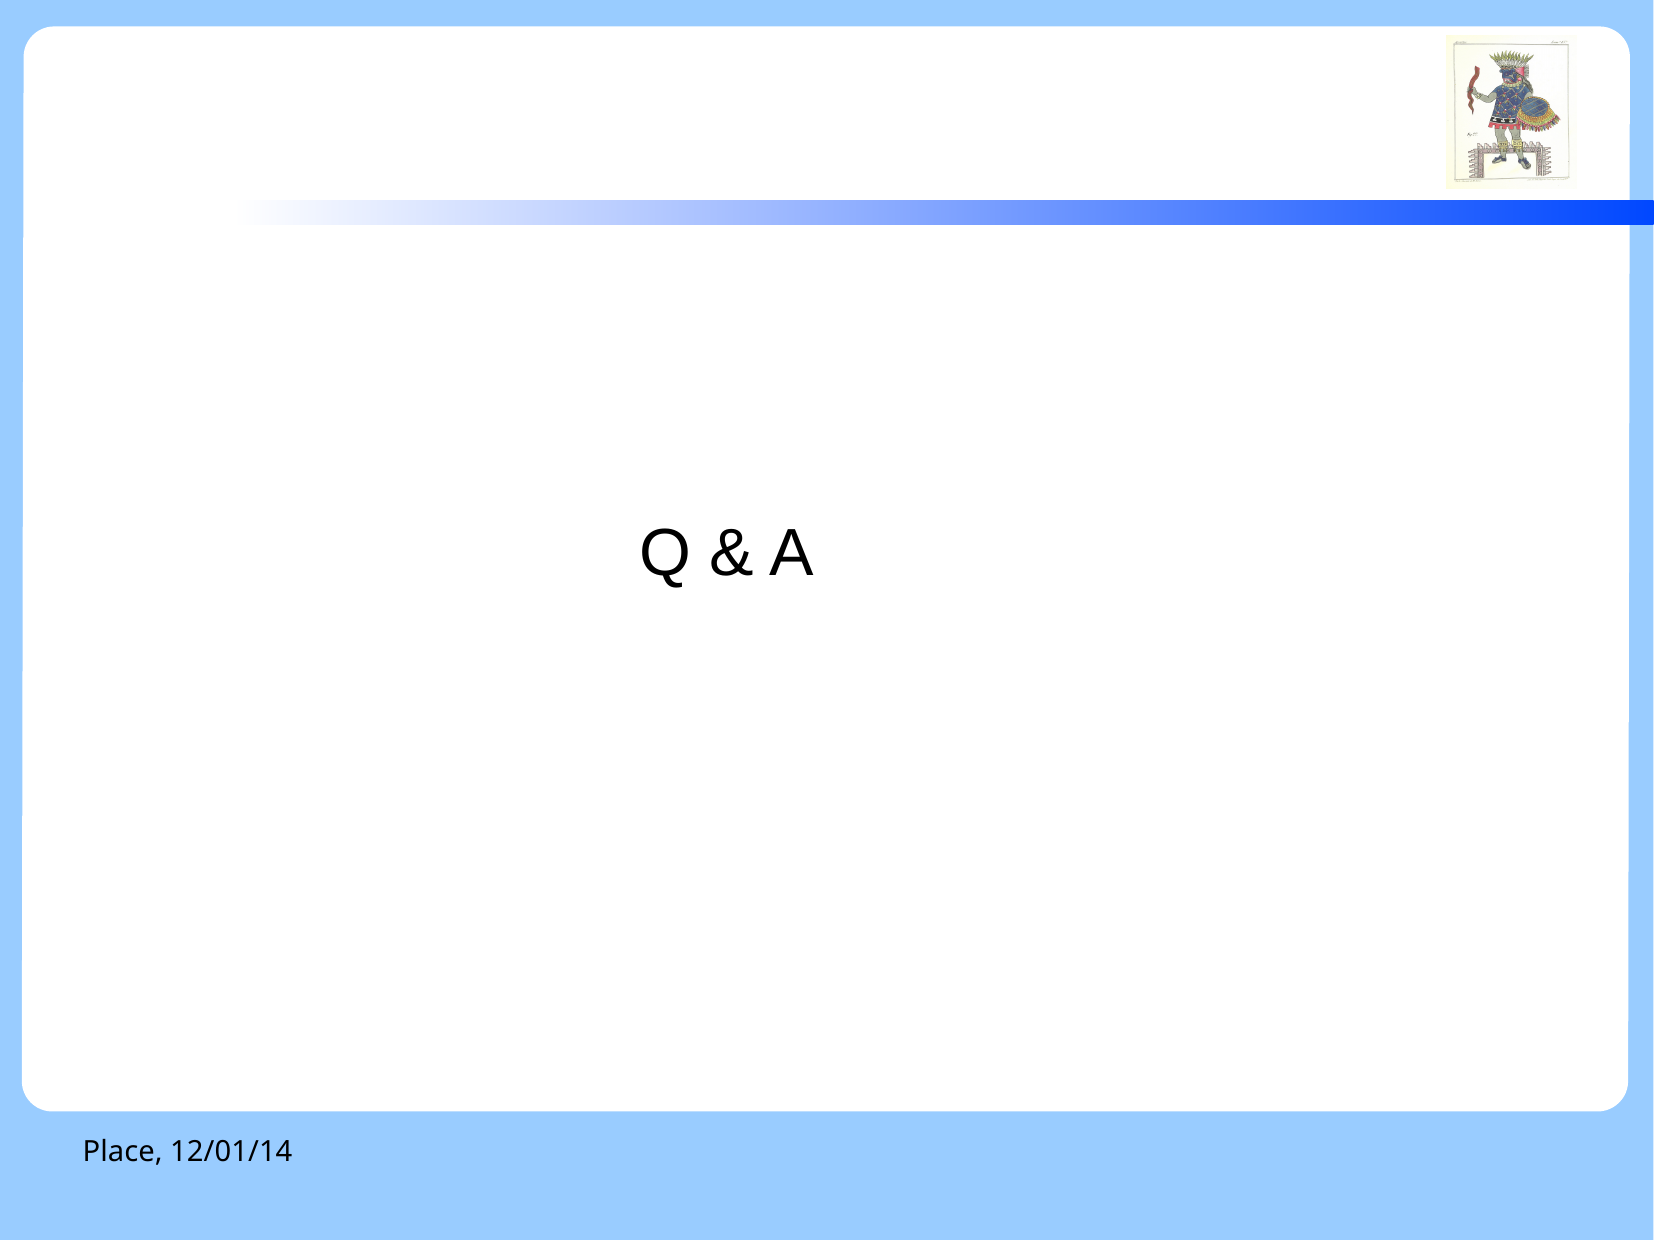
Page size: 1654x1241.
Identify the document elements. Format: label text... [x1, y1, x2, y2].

picture [1446, 35, 1577, 189]
subtitle Q & A [82, 49, 1371, 1055]
